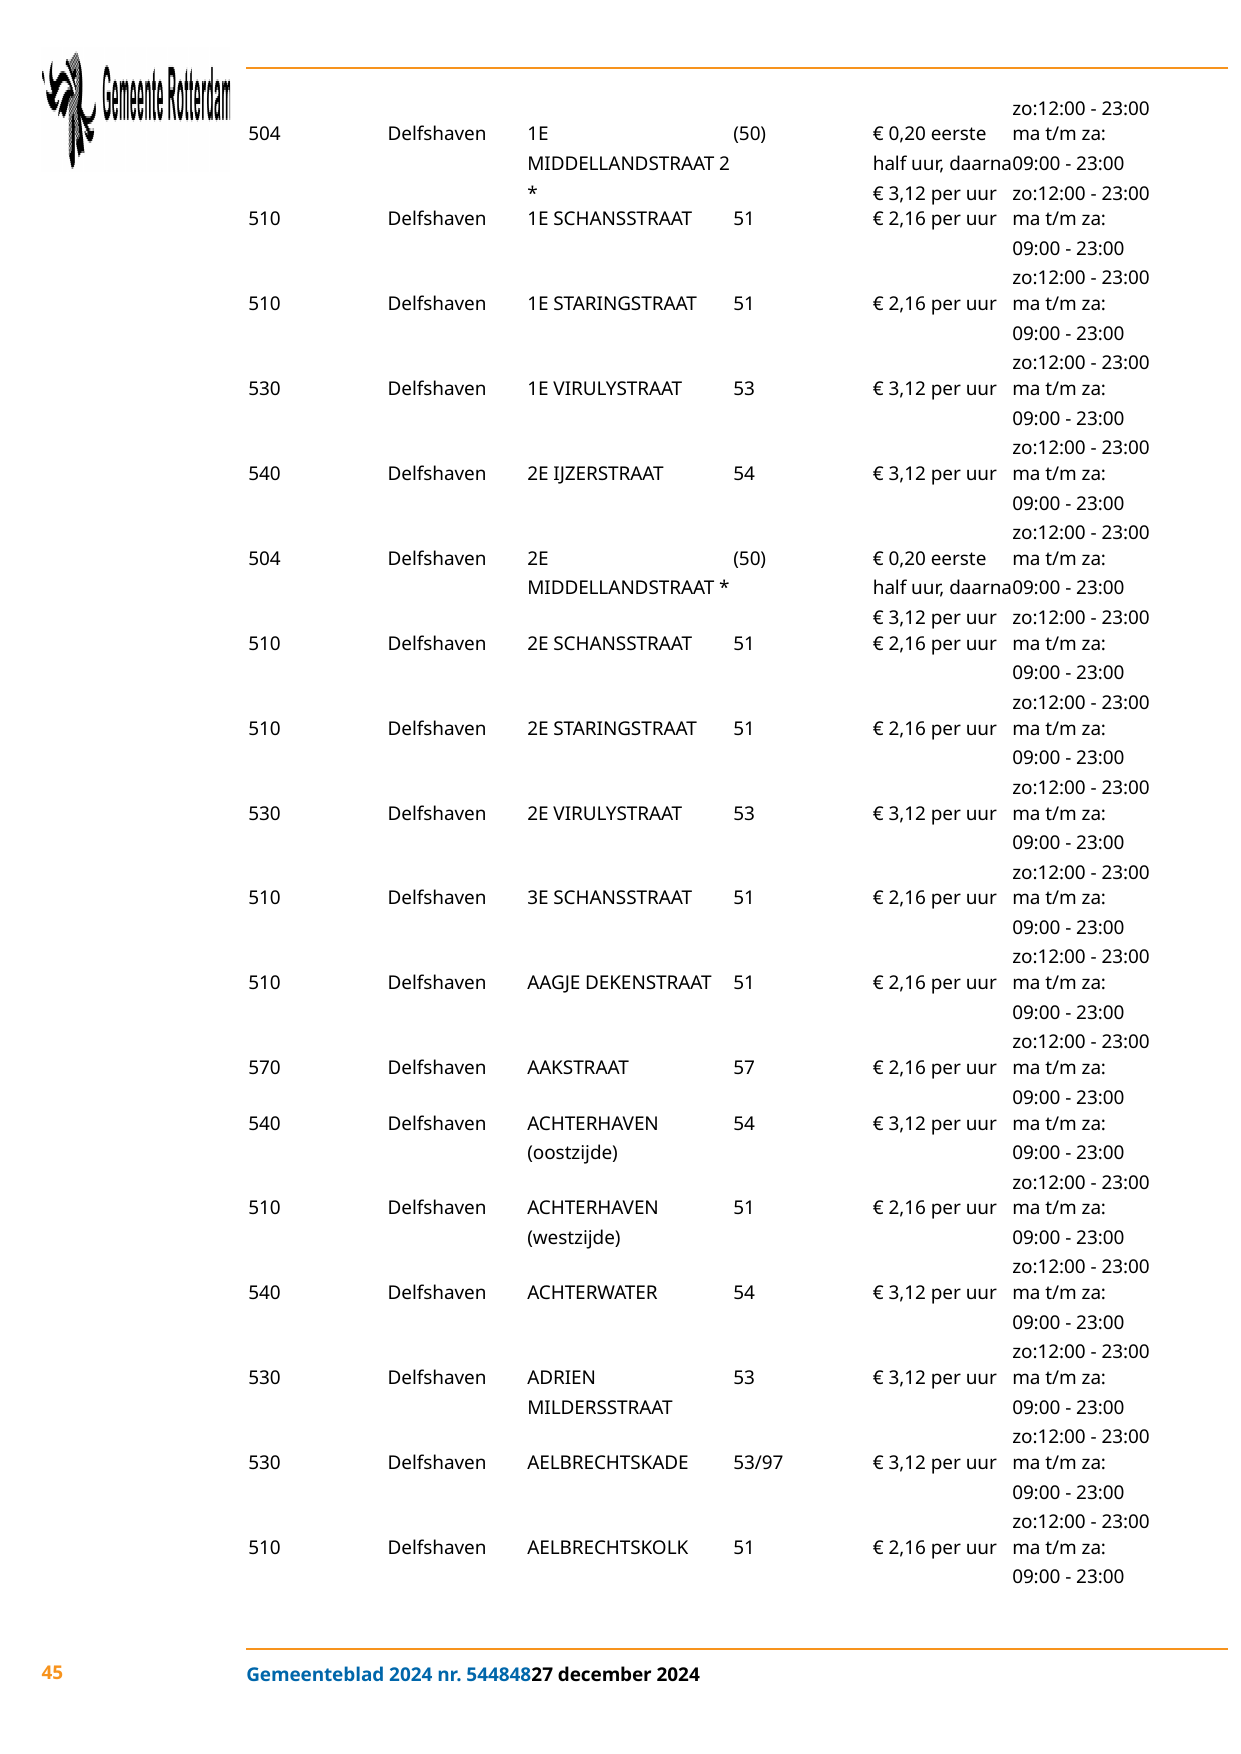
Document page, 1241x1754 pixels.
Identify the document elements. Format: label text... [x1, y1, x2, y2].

table_cell € 2,16 per uur [873, 1195, 1012, 1279]
table_cell 540 [248, 1280, 387, 1364]
table_cell ma t/m za: 09:00 - 23:00 zo:12:00 - 23:00 [1012, 545, 1152, 630]
table_cell ma t/m za: 09:00 - 23:00 [1012, 1534, 1152, 1589]
table_cell [733, 95, 873, 121]
table_cell ACHTERHAVEN (westzijde) [527, 1195, 733, 1279]
table_cell Delfshaven [388, 630, 527, 715]
table_cell 51 [733, 630, 873, 715]
table_cell ma t/m za: 09:00 - 23:00 zo:12:00 - 23:00 [1012, 1280, 1152, 1364]
table_cell ma t/m za: 09:00 - 23:00 zo:12:00 - 23:00 [1012, 1364, 1152, 1449]
table_cell 51 [733, 1534, 873, 1589]
table_cell Delfshaven [388, 800, 527, 884]
table_cell 53 [733, 1364, 873, 1449]
table_cell 540 [248, 1110, 387, 1194]
table_cell ma t/m za: 09:00 - 23:00 zo:12:00 - 23:00 [1012, 1449, 1152, 1534]
table_cell [873, 95, 1012, 121]
table_cell 530 [248, 1449, 387, 1534]
table_cell Delfshaven [388, 1364, 527, 1449]
table_cell € 3,12 per uur [873, 1280, 1012, 1364]
table_cell 51 [733, 1195, 873, 1279]
table_cell Delfshaven [388, 460, 527, 545]
table_cell Delfshaven [388, 1280, 527, 1364]
table_cell 2E STARINGSTRAAT [527, 715, 733, 800]
table_cell 530 [248, 800, 387, 884]
table_cell Delfshaven [388, 375, 527, 460]
table_cell AELBRECHTSKOLK [527, 1534, 733, 1589]
table_cell ma t/m za: 09:00 - 23:00 zo:12:00 - 23:00 [1012, 715, 1152, 800]
table_cell 510 [248, 1195, 387, 1279]
table_cell [527, 95, 733, 121]
table_cell € 2,16 per uur [873, 1534, 1012, 1589]
table_cell 53 [733, 800, 873, 884]
table_cell € 0,20 eerste half uur, daarna € 3,12 per uur [873, 121, 1012, 205]
table_cell zo:12:00 - 23:00 [1012, 95, 1152, 121]
picture [41, 47, 231, 172]
table_cell 1E VIRULYSTRAAT [527, 375, 733, 460]
table_cell ma t/m za: 09:00 - 23:00 zo:12:00 - 23:00 [1012, 800, 1152, 884]
table_cell Delfshaven [388, 1195, 527, 1279]
table_cell ma t/m za: 09:00 - 23:00 zo:12:00 - 23:00 [1012, 885, 1152, 969]
table_cell € 2,16 per uur [873, 970, 1012, 1054]
table_cell 510 [248, 1534, 387, 1589]
table_cell € 3,12 per uur [873, 460, 1012, 545]
table_cell 51 [733, 885, 873, 969]
table_cell € 2,16 per uur [873, 290, 1012, 375]
table_cell ACHTERWATER [527, 1280, 733, 1364]
table_cell Delfshaven [388, 1449, 527, 1534]
table_cell € 2,16 per uur [873, 630, 1012, 715]
table_cell 2E MIDDELLANDSTRAAT * [527, 545, 733, 630]
table_cell 1E STARINGSTRAAT [527, 290, 733, 375]
table_cell 2E IJZERSTRAAT [527, 460, 733, 545]
table_cell Delfshaven [388, 1110, 527, 1194]
table_cell € 0,20 eerste half uur, daarna € 3,12 per uur [873, 545, 1012, 630]
table_cell [388, 95, 527, 121]
table_cell € 2,16 per uur [873, 205, 1012, 290]
table_cell Delfshaven [388, 715, 527, 800]
table_cell 1E MIDDELLANDSTRAAT 2 * [527, 121, 733, 205]
table_cell 2E VIRULYSTRAAT [527, 800, 733, 884]
table_cell 1E SCHANSSTRAAT [527, 205, 733, 290]
table_cell Delfshaven [388, 290, 527, 375]
table_cell 54 [733, 1110, 873, 1194]
table_cell Delfshaven [388, 885, 527, 969]
table_cell ADRIEN MILDERSSTRAAT [527, 1364, 733, 1449]
table_cell ma t/m za: 09:00 - 23:00 zo:12:00 - 23:00 [1012, 290, 1152, 375]
table_cell 510 [248, 885, 387, 969]
table_cell 510 [248, 970, 387, 1054]
table_cell 51 [733, 715, 873, 800]
table_cell € 2,16 per uur [873, 715, 1012, 800]
table_cell 540 [248, 460, 387, 545]
table_cell Delfshaven [388, 970, 527, 1054]
table_cell Delfshaven [388, 121, 527, 205]
table_cell ma t/m za: 09:00 - 23:00 zo:12:00 - 23:00 [1012, 205, 1152, 290]
table_cell ma t/m za: 09:00 - 23:00 zo:12:00 - 23:00 [1012, 630, 1152, 715]
table_cell 54 [733, 460, 873, 545]
table_cell € 3,12 per uur [873, 375, 1012, 460]
table_cell ma t/m za: 09:00 - 23:00 [1012, 1054, 1152, 1110]
table_cell € 3,12 per uur [873, 1110, 1012, 1194]
table_cell ma t/m za: 09:00 - 23:00 zo:12:00 - 23:00 [1012, 375, 1152, 460]
table_cell Delfshaven [388, 1054, 527, 1110]
table_cell 53 [733, 375, 873, 460]
table_cell ma t/m za: 09:00 - 23:00 zo:12:00 - 23:00 [1012, 970, 1152, 1054]
table_cell 51 [733, 970, 873, 1054]
table_cell € 3,12 per uur [873, 800, 1012, 884]
table_cell ma t/m za: 09:00 - 23:00 zo:12:00 - 23:00 [1012, 1195, 1152, 1279]
table_cell 510 [248, 205, 387, 290]
table_cell € 3,12 per uur [873, 1364, 1012, 1449]
table_cell ma t/m za: 09:00 - 23:00 zo:12:00 - 23:00 [1012, 460, 1152, 545]
table_cell ACHTERHAVEN (oostzijde) [527, 1110, 733, 1194]
table_cell 51 [733, 205, 873, 290]
table_cell AAGJE DEKENSTRAAT [527, 970, 733, 1054]
table_cell 54 [733, 1280, 873, 1364]
table_cell 504 [248, 545, 387, 630]
table_cell AAKSTRAAT [527, 1054, 733, 1110]
table_cell Delfshaven [388, 545, 527, 630]
table_cell (50) [733, 121, 873, 205]
table_cell ma t/m za: 09:00 - 23:00 zo:12:00 - 23:00 [1012, 1110, 1152, 1194]
table_cell 51 [733, 290, 873, 375]
table_cell 530 [248, 375, 387, 460]
table_cell 3E SCHANSSTRAAT [527, 885, 733, 969]
table_cell € 3,12 per uur [873, 1449, 1012, 1534]
table_cell ma t/m za: 09:00 - 23:00 zo:12:00 - 23:00 [1012, 121, 1152, 205]
table_cell 504 [248, 121, 387, 205]
table_cell AELBRECHTSKADE [527, 1449, 733, 1534]
table_cell 510 [248, 715, 387, 800]
table_cell [248, 95, 387, 121]
table_cell € 2,16 per uur [873, 885, 1012, 969]
table_cell 570 [248, 1054, 387, 1110]
table_cell 510 [248, 290, 387, 375]
table_cell € 2,16 per uur [873, 1054, 1012, 1110]
table_cell Delfshaven [388, 205, 527, 290]
table_cell 53/97 [733, 1449, 873, 1534]
table_cell 57 [733, 1054, 873, 1110]
table_cell 530 [248, 1364, 387, 1449]
table_cell 2E SCHANSSTRAAT [527, 630, 733, 715]
table_cell 510 [248, 630, 387, 715]
table_cell (50) [733, 545, 873, 630]
table_cell Delfshaven [388, 1534, 527, 1589]
